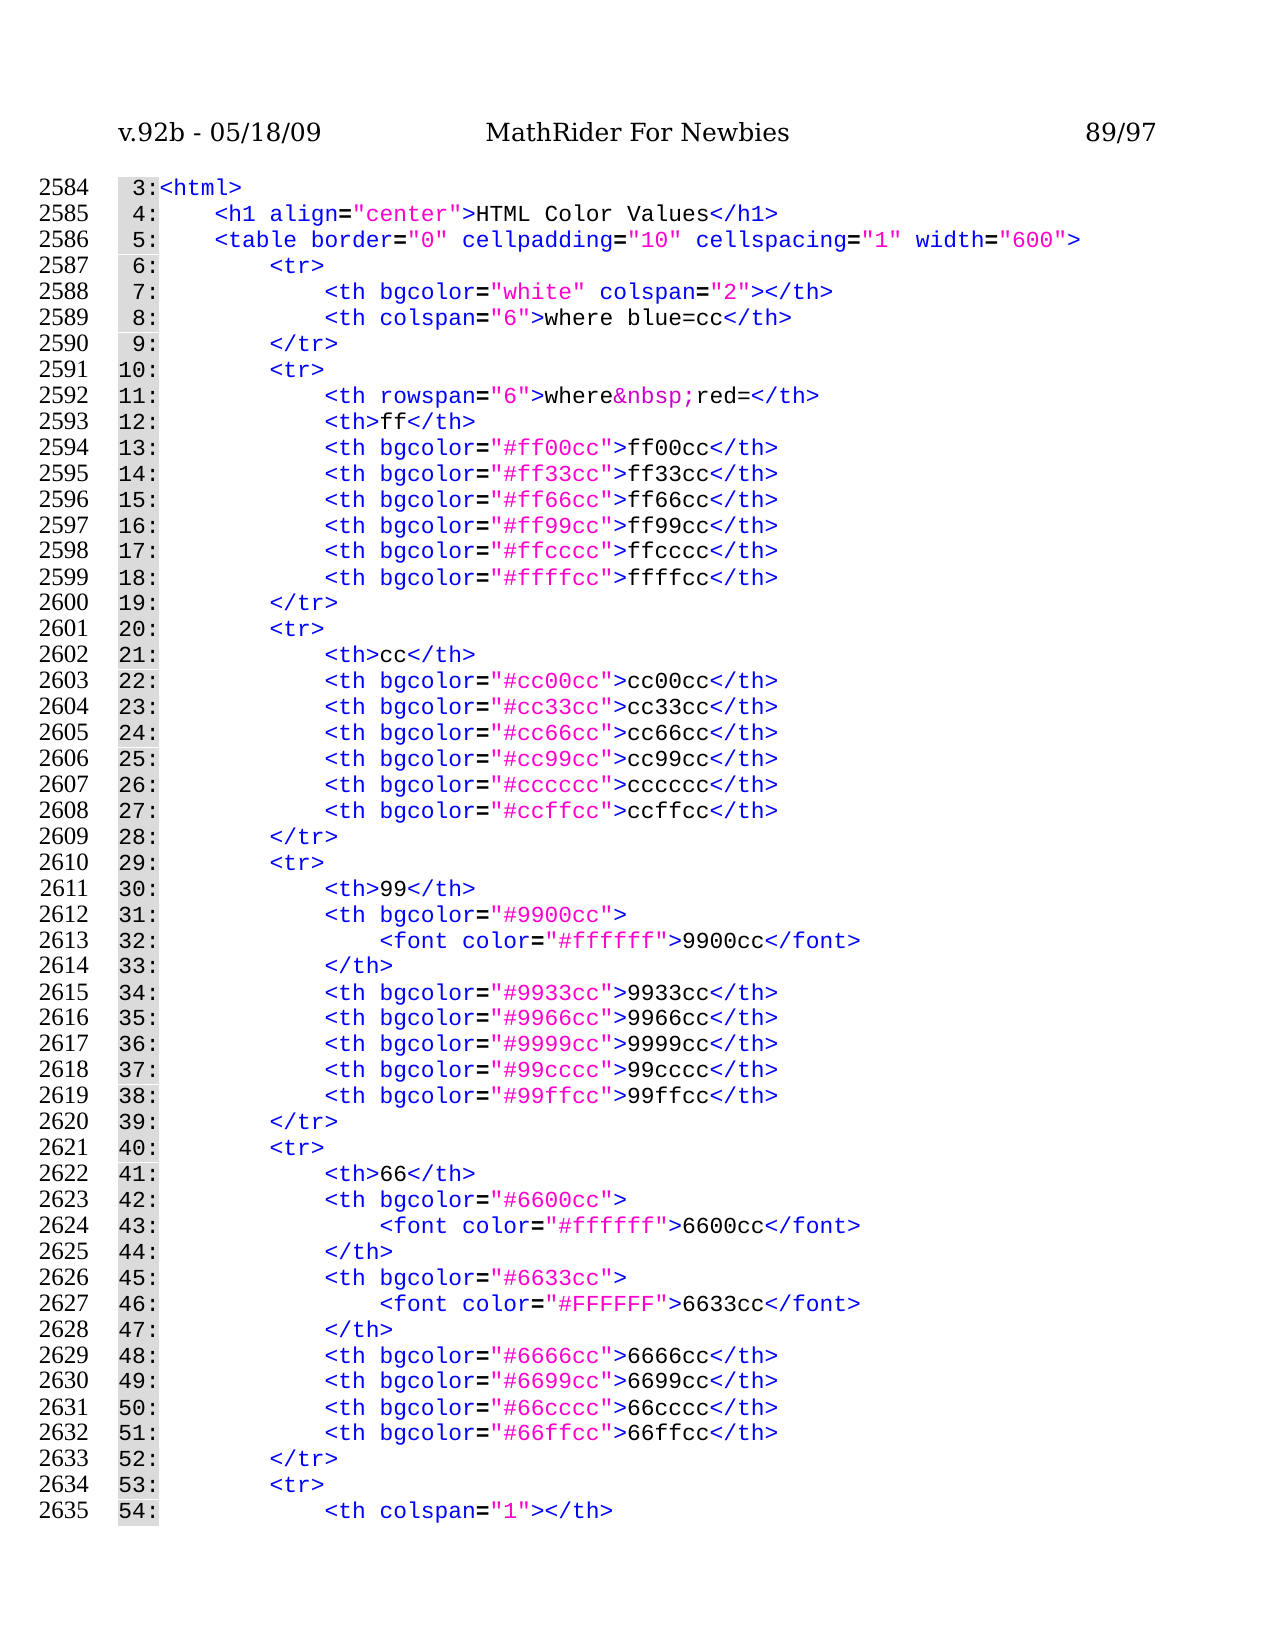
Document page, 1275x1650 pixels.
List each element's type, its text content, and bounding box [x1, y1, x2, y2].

text 40: <tr> [118, 1136, 1157, 1162]
text 26: <th bgcolor="#cccccc">cccccc</th> [118, 773, 1157, 799]
text 4: <h1 align="center">HTML Color Values</h1> [118, 203, 1157, 229]
text 38: <th bgcolor="#99ffcc">99ffcc</th> [118, 1084, 1157, 1111]
text 36: <th bgcolor="#9999cc">9999cc</th> [118, 1033, 1157, 1059]
text 9: </tr> [118, 332, 1157, 358]
text 16: <th bgcolor="#ff99cc">ff99cc</th> [118, 514, 1157, 540]
text 39: </tr> [118, 1111, 1157, 1136]
text 42: <th bgcolor="#6600cc"> [118, 1188, 1157, 1214]
text 47: </th> [118, 1318, 1157, 1344]
text 15: <th bgcolor="#ff66cc">ff66cc</th> [118, 488, 1157, 514]
text 45: <th bgcolor="#6633cc"> [118, 1266, 1157, 1292]
text 53: <tr> [118, 1474, 1157, 1499]
text 7: <th bgcolor="white" colspan="2"></th> [118, 281, 1157, 306]
text 37: <th bgcolor="#99cccc">99cccc</th> [118, 1059, 1157, 1084]
text 31: <th bgcolor="#9900cc"> [118, 903, 1157, 929]
text 43: <font color="#ffffff">6600cc</font> [118, 1214, 1157, 1240]
text 41: <th>66</th> [118, 1162, 1157, 1188]
text 33: </th> [118, 955, 1157, 981]
text 34: <th bgcolor="#9933cc">9933cc</th> [118, 981, 1157, 1007]
text 48: <th bgcolor="#6666cc">6666cc</th> [118, 1344, 1157, 1370]
text 25: <th bgcolor="#cc99cc">cc99cc</th> [118, 747, 1157, 773]
text 21: <th>cc</th> [118, 644, 1157, 669]
text 44: </th> [118, 1240, 1157, 1266]
text 5: <table border="0" cellpadding="10" cellspacing="1" width="600"> [118, 229, 1157, 254]
text 35: <th bgcolor="#9966cc">9966cc</th> [118, 1007, 1157, 1033]
text 54: <th colspan="1"></th> [118, 1499, 1157, 1526]
text 20: <tr> [118, 618, 1157, 644]
text 19: </tr> [118, 592, 1157, 618]
text 17: <th bgcolor="#ffcccc">ffcccc</th> [118, 540, 1157, 566]
text 12: <th>ff</th> [118, 410, 1157, 436]
text 30: <th>99</th> [118, 877, 1157, 903]
text 22: <th bgcolor="#cc00cc">cc00cc</th> [118, 669, 1157, 696]
text 8: <th colspan="6">where blue=cc</th> [118, 306, 1157, 332]
text 14: <th bgcolor="#ff33cc">ff33cc</th> [118, 462, 1157, 488]
text 51: <th bgcolor="#66ffcc">66ffcc</th> [118, 1422, 1157, 1448]
text 3:<html> [118, 177, 1157, 203]
text 46: <font color="#FFFFFF">6633cc</font> [118, 1292, 1157, 1318]
text 49: <th bgcolor="#6699cc">6699cc</th> [118, 1370, 1157, 1396]
text 52: </tr> [118, 1448, 1157, 1474]
text 18: <th bgcolor="#ffffcc">ffffcc</th> [118, 566, 1157, 592]
text 29: <tr> [118, 851, 1157, 877]
text 6: <tr> [118, 254, 1157, 281]
text 50: <th bgcolor="#66cccc">66cccc</th> [118, 1396, 1157, 1422]
text 27: <th bgcolor="#ccffcc">ccffcc</th> [118, 799, 1157, 825]
text 28: </tr> [118, 825, 1157, 851]
text 23: <th bgcolor="#cc33cc">cc33cc</th> [118, 696, 1157, 721]
text 10: <tr> [118, 358, 1157, 384]
text 13: <th bgcolor="#ff00cc">ff00cc</th> [118, 436, 1157, 462]
text 24: <th bgcolor="#cc66cc">cc66cc</th> [118, 721, 1157, 747]
text 32: <font color="#ffffff">9900cc</font> [118, 929, 1157, 955]
text 11: <th rowspan="6">where&nbsp;red=</th> [118, 384, 1157, 410]
